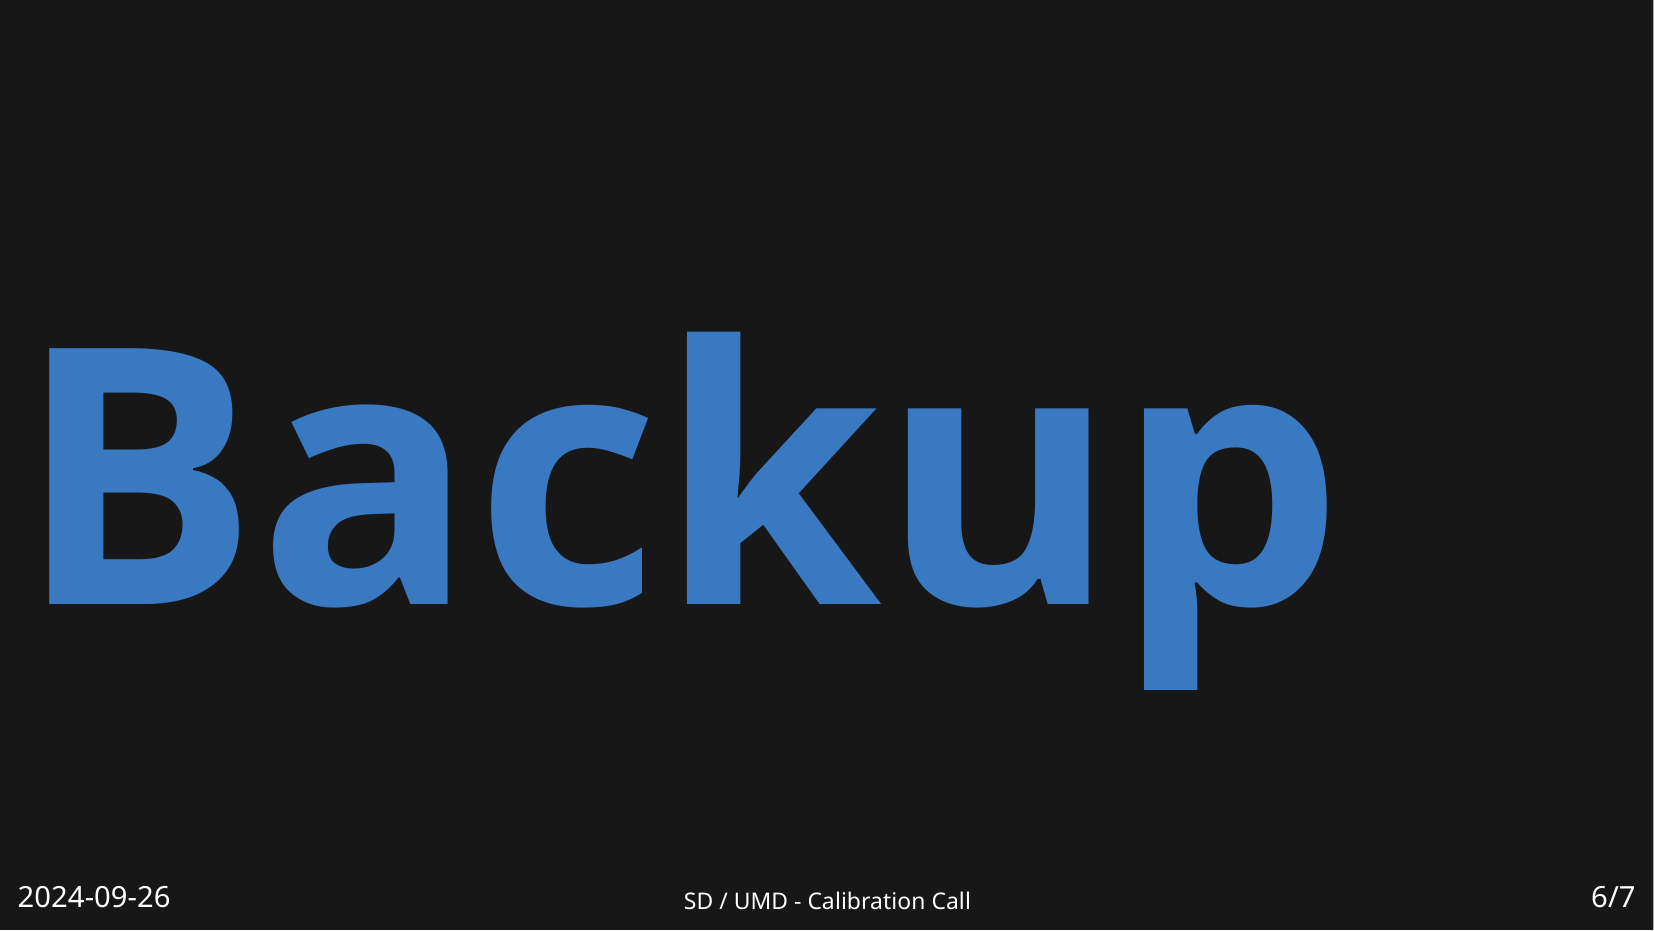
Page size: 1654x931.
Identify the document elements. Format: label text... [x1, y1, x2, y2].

title Backup [18, 221, 1632, 710]
